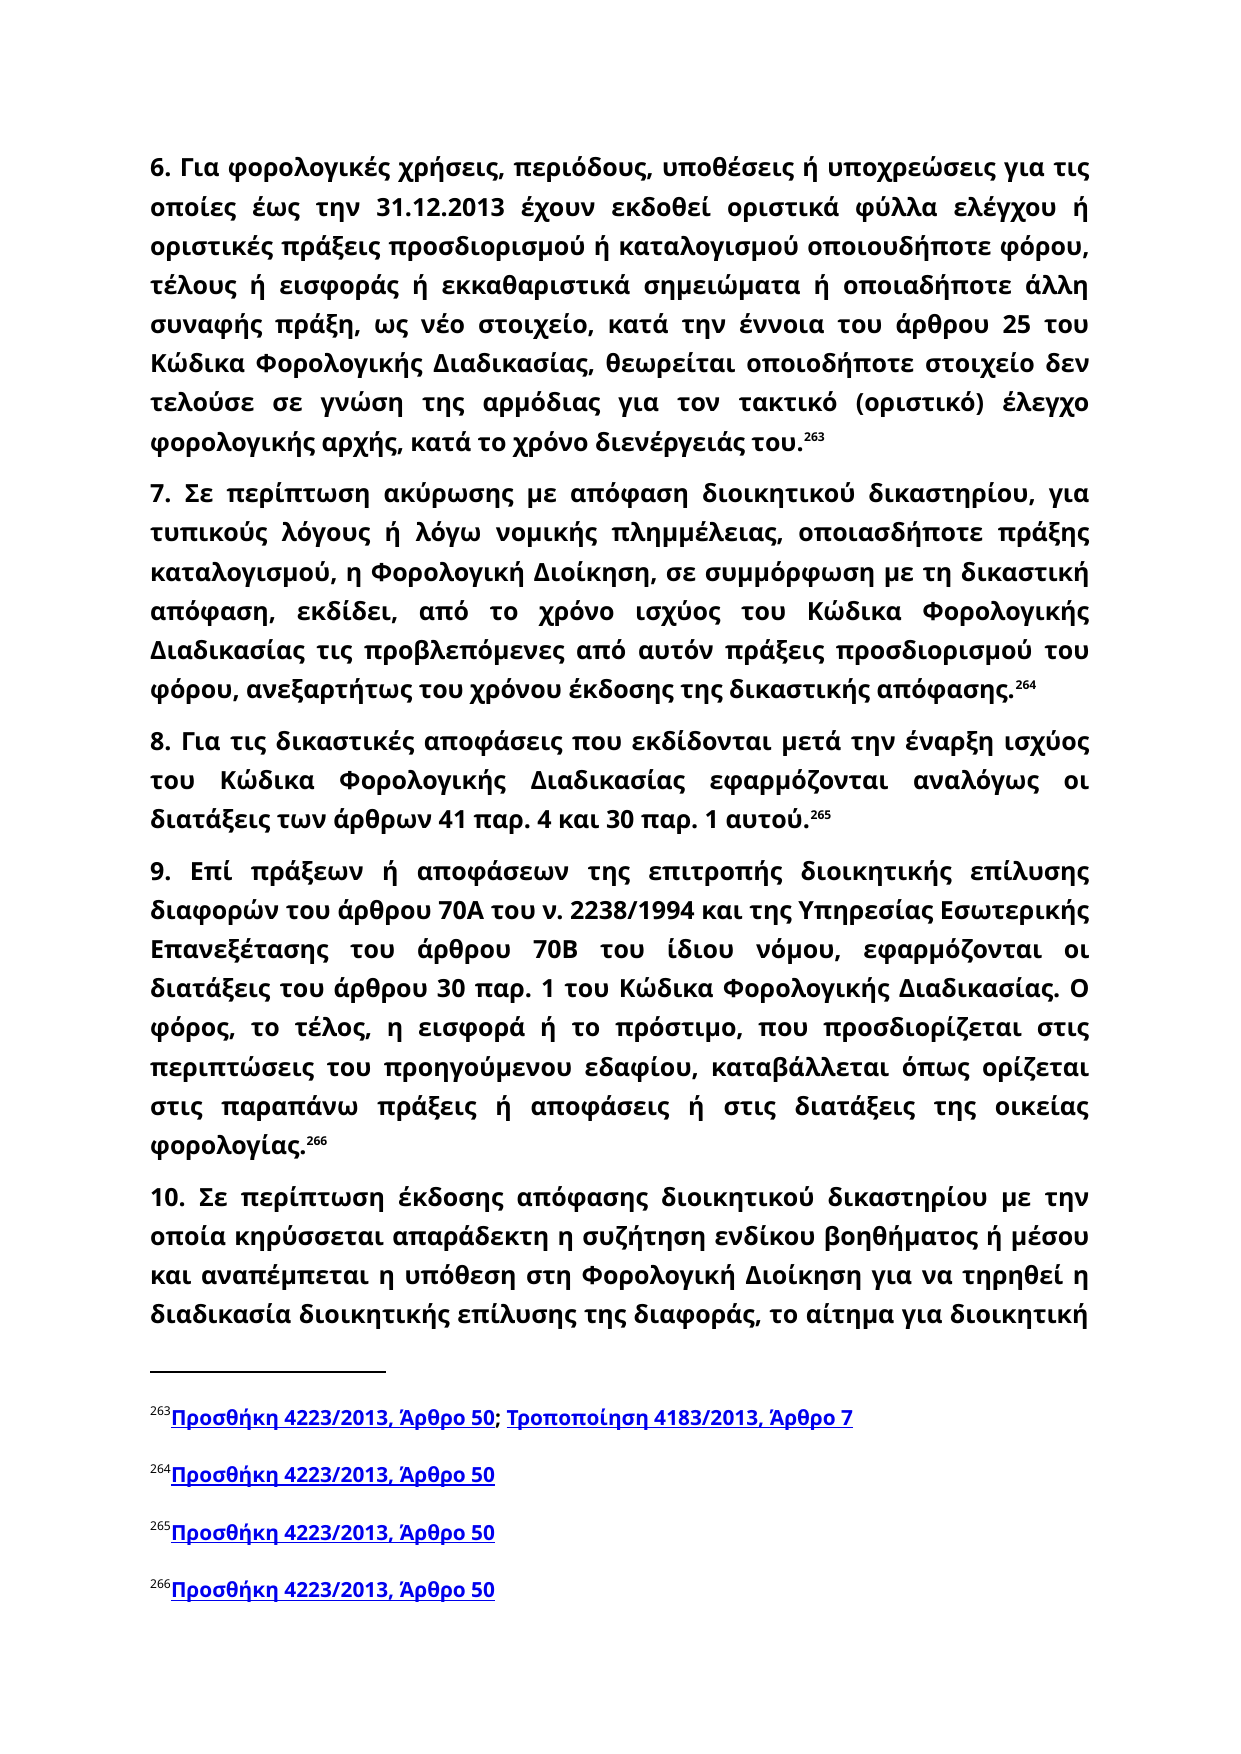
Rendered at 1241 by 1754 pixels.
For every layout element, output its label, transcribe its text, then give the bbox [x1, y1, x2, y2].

text 8. Για τις δικαστικές αποφάσεις που εκδίδονται μετά την έναρξη ισχύος του Κώδικα Φορολογικής Διαδικασίας εφαρμόζονται αναλόγως οι διατάξεις των άρθρων 41 παρ. 4 και 30 παρ. 1 αυτού. [150, 723, 1090, 836]
text Προσθήκη 4223/2013, Άρθρο 50; Τροποποίηση 4183/2013, Άρθρο 7 [150, 1403, 1090, 1431]
text 7. Σε περίπτωση ακύρωσης με απόφαση διοικητικού δικαστηρίου, για τυπικούς λόγους ή λόγω νομικής πλημμέλειας, οποιασδήποτε πράξης καταλογισμού, η Φορολογική Διοίκηση, σε συμμόρφωση με τη δικαστική απόφαση, εκδίδει, από το χρόνο ισχύος του Κώδικα Φορολογικής Διαδικασίας τις προβλεπόμενες από αυτόν πράξεις προσδιορισμού του φόρου, ανεξαρτήτως του χρόνου έκδοσης της δικαστικής απόφασης. [150, 476, 1090, 706]
text Προσθήκη 4223/2013, Άρθρο 50 [150, 1518, 1090, 1546]
text 9. Επί πράξεων ή αποφάσεων της επιτροπής διοικητικής επίλυσης διαφορών του άρθρου 70Α του ν. 2238/1994 και της Υπηρεσίας Εσωτερικής Επανεξέτασης του άρθρου 70Β του ίδιου νόμου, εφαρμόζονται οι διατάξεις του άρθρου 30 παρ. 1 του Κώδικα Φορολογικής Διαδικασίας. Ο φόρος, το τέλος, η εισφορά ή το πρόστιμο, που προσδιορίζεται στις περιπτώσεις του προηγούμενου εδαφίου, καταβάλλεται όπως ορίζεται στις παραπάνω πράξεις ή αποφάσεις ή στις διατάξεις της οικείας φορολογίας. [150, 853, 1090, 1162]
text Προσθήκη 4223/2013, Άρθρο 50 [150, 1460, 1090, 1489]
text 10. Σε περίπτωση έκδοσης απόφασης διοικητικού δικαστηρίου με την οποία κηρύσσεται απαράδεκτη η συζήτηση ενδίκου βοηθήματος ή μέσου και αναπέμπεται η υπόθεση στη Φορολογική Διοίκηση για να τηρηθεί η διαδικασία διοικητικής επίλυσης της διαφοράς, το αίτημα για διοικητική [150, 1179, 1090, 1331]
text 6. Για φορολογικές χρήσεις, περιόδους, υποθέσεις ή υποχρεώσεις για τις οποίες έως την 31.12.2013 έχουν εκδοθεί οριστικά φύλλα ελέγχου ή οριστικές πράξεις προσδιορισμού ή καταλογισμού οποιουδήποτε φόρου, τέλους ή εισφοράς ή εκκαθαριστικά σημειώματα ή οποιαδήποτε άλλη συναφής πράξη, ως νέο στοιχείο, κατά την έννοια του άρθρου 25 του Κώδικα Φορολογικής Διαδικασίας, θεωρείται οποιοδήποτε στοιχείο δεν τελούσε σε γνώση της αρμόδιας για τον τακτικό (οριστικό) έλεγχο φορολογικής αρχής, κατά το χρόνο διενέργειάς του. [150, 150, 1090, 458]
text Προσθήκη 4223/2013, Άρθρο 50 [150, 1576, 1090, 1604]
